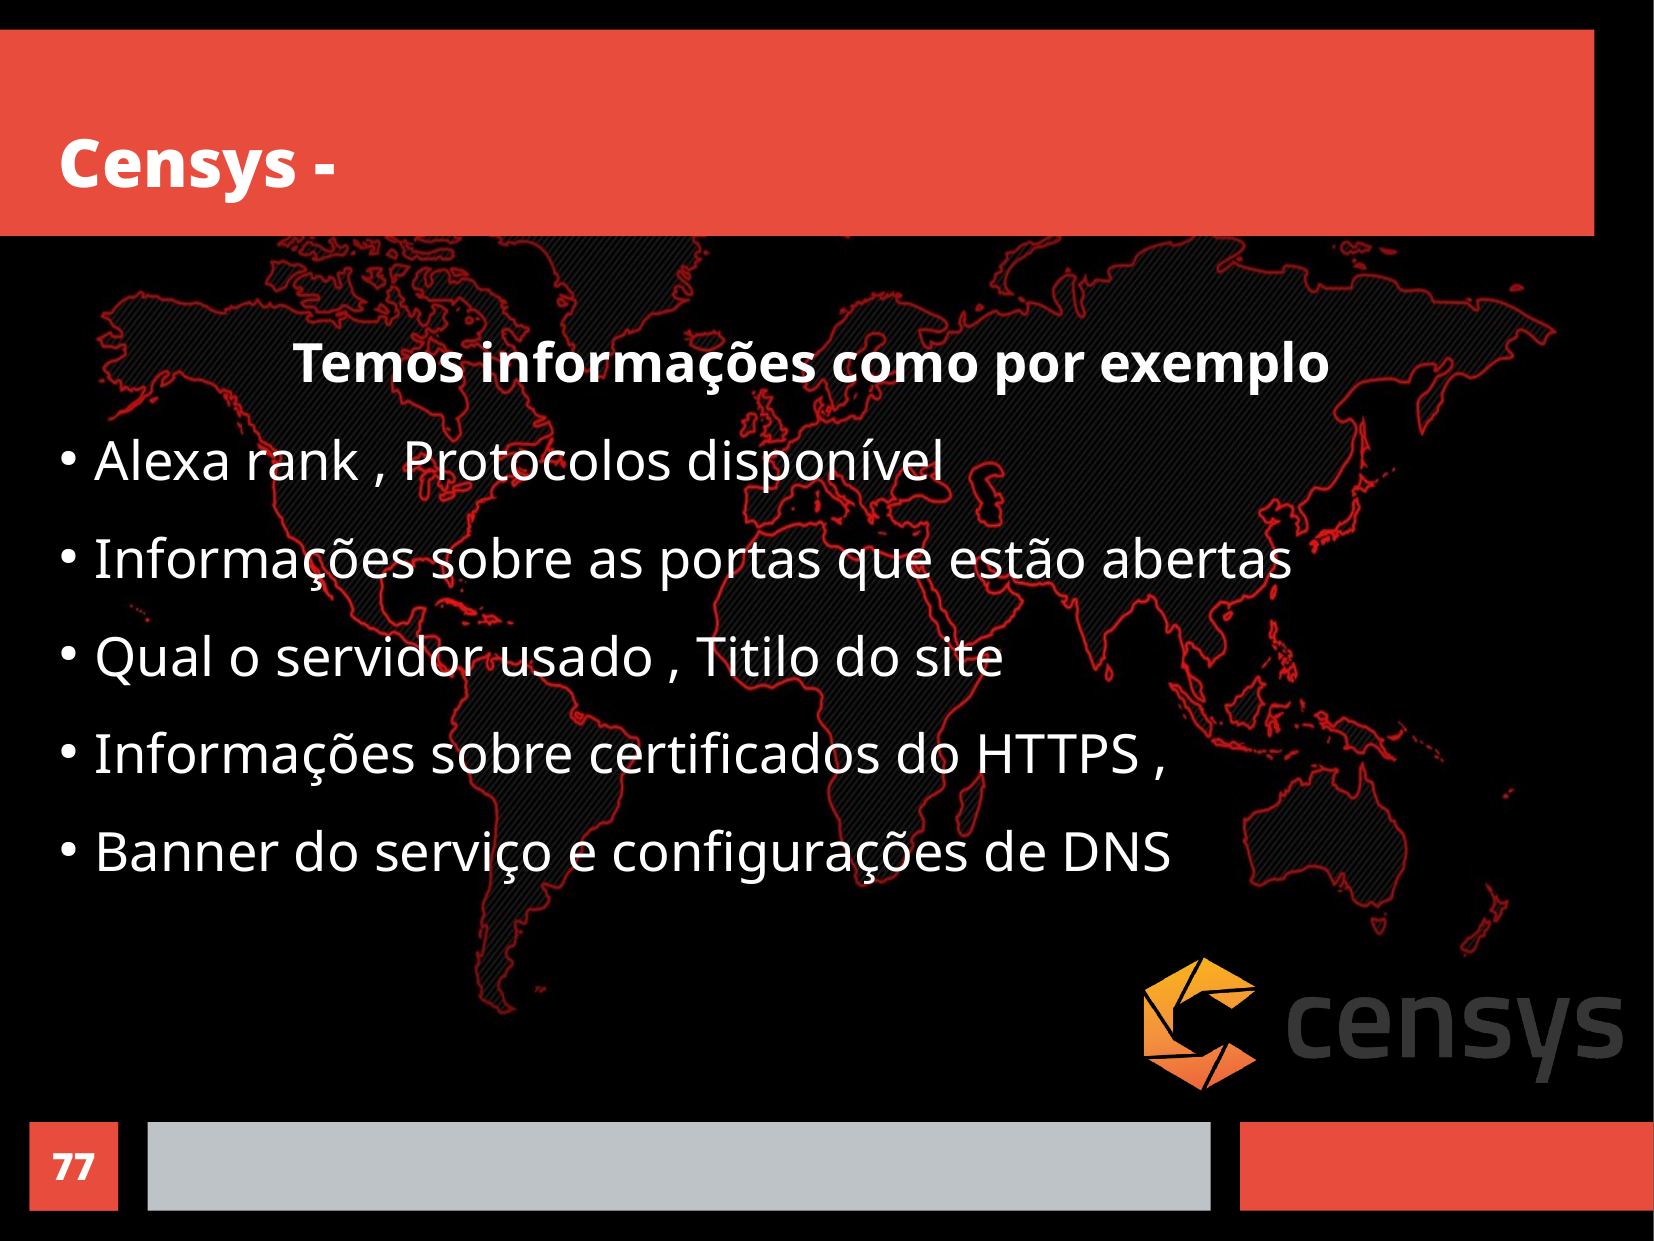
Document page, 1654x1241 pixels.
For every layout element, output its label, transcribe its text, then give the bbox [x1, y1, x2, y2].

picture [0, 0, 1654, 1241]
title Censys - [59, 59, 1595, 207]
list Temos informações como por exemplo Alexa rank , Protocolos disponível Informações sobre as portas que estão abertas Qual o servidor usado , Titilo do site Informações sobre certificados do HTTPS , Banner do serviço e configurações de DNS [59, 324, 1565, 1093]
